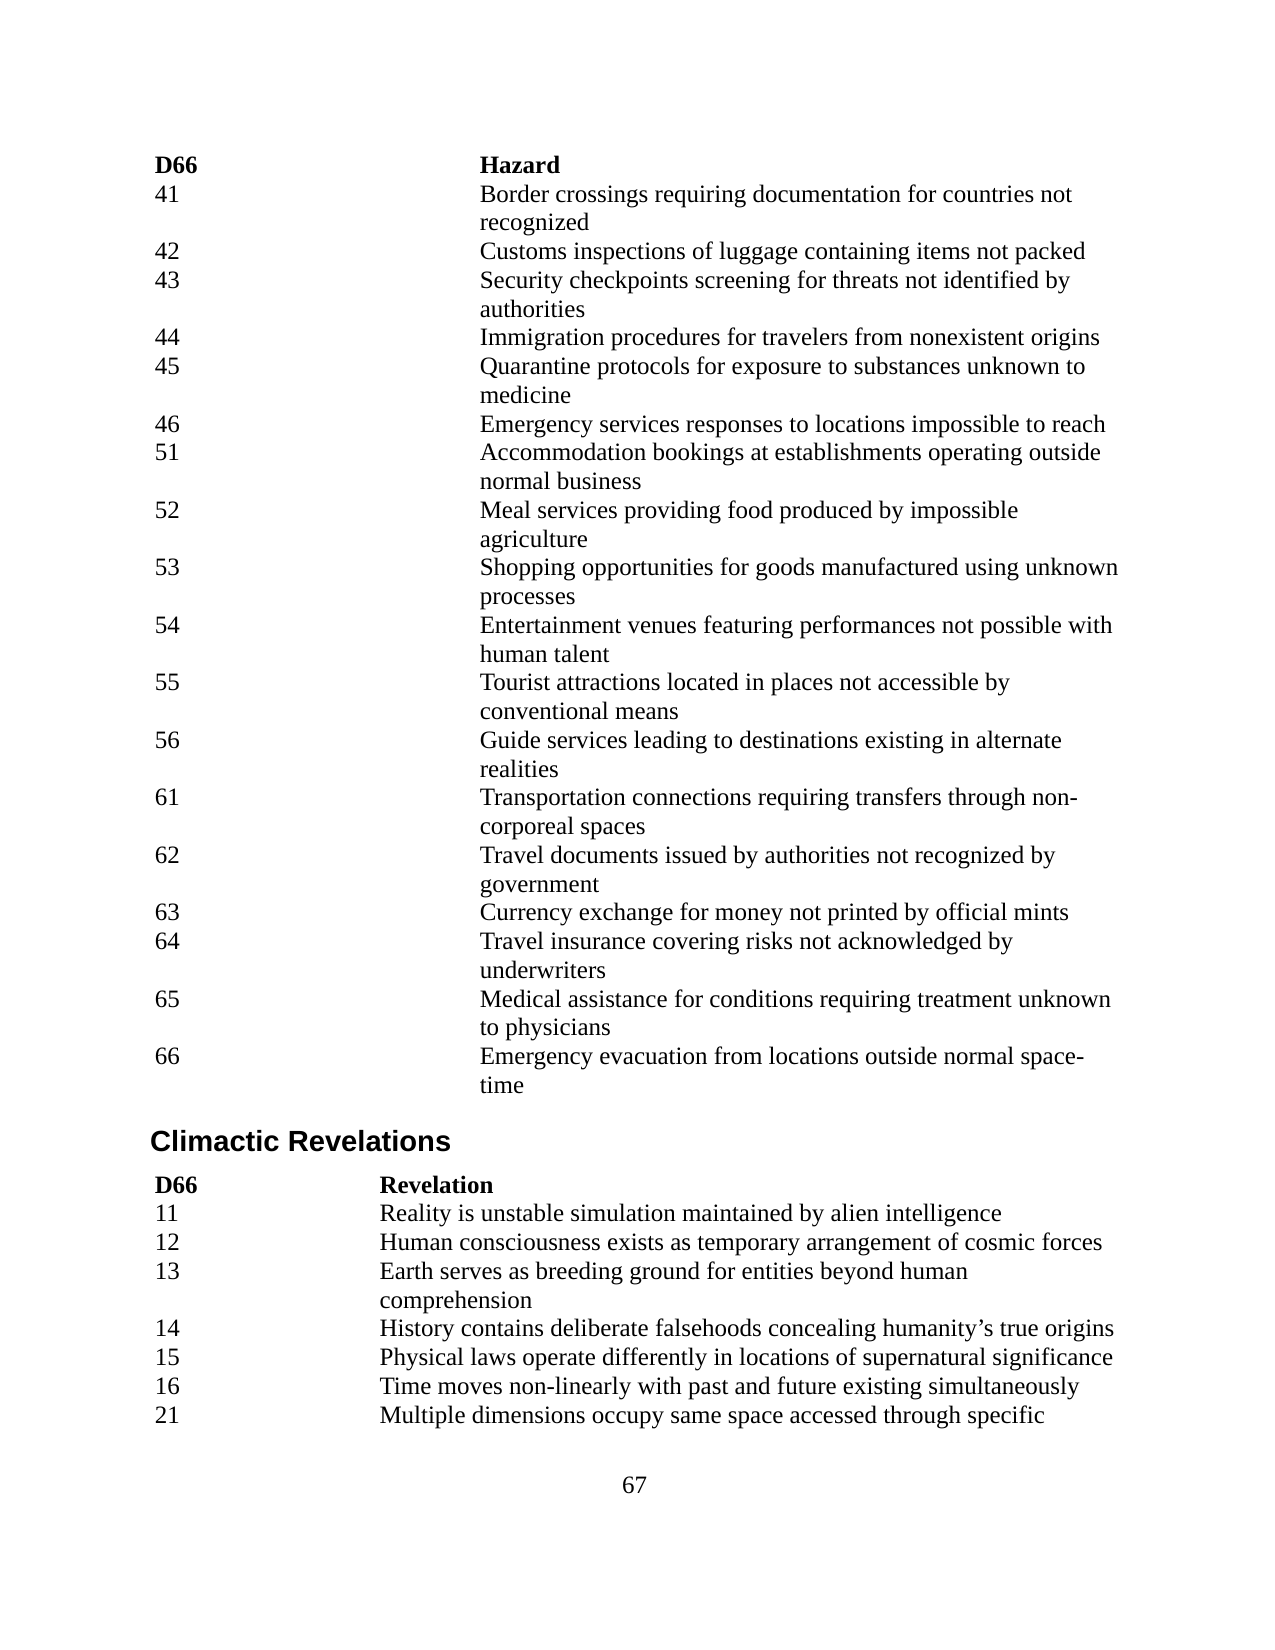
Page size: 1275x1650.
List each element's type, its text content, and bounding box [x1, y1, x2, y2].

table_header D66 [150, 150, 475, 179]
table_cell 61 [150, 783, 475, 840]
table_cell 53 [150, 553, 475, 610]
table_cell Transportation connections requiring transfers through non-corporeal spaces [475, 783, 1125, 840]
table_cell Emergency services responses to locations impossible to reach [475, 409, 1125, 437]
table_cell Quarantine protocols for exposure to substances unknown to medicine [475, 351, 1125, 409]
table_cell Meal services providing food produced by impossible agriculture [475, 495, 1125, 552]
table_cell Reality is unstable simulation maintained by alien intelligence [375, 1199, 1125, 1227]
table_cell Tourist attractions located in places not accessible by conventional means [475, 668, 1125, 725]
table_cell 42 [150, 236, 475, 265]
table_header Revelation [375, 1170, 1125, 1198]
table_cell Shopping opportunities for goods manufactured using unknown processes [475, 553, 1125, 610]
table_cell 41 [150, 179, 475, 236]
table_cell Border crossings requiring documentation for countries not recognized [475, 179, 1125, 236]
table_cell 12 [150, 1227, 375, 1256]
table_cell 45 [150, 351, 475, 409]
table_cell 46 [150, 409, 475, 437]
table_cell Entertainment venues featuring performances not possible with human talent [475, 610, 1125, 667]
table_header D66 [150, 1170, 375, 1198]
table_cell Human consciousness exists as temporary arrangement of cosmic forces [375, 1227, 1125, 1256]
subtitle Climactic Revelations [150, 1124, 1125, 1157]
table_cell 15 [150, 1342, 375, 1371]
table_cell 44 [150, 323, 475, 351]
table_cell 65 [150, 984, 475, 1041]
table_cell 52 [150, 495, 475, 552]
table_cell 55 [150, 668, 475, 725]
table_cell 54 [150, 610, 475, 667]
table_cell 64 [150, 926, 475, 984]
table_cell Earth serves as breeding ground for entities beyond human comprehension [375, 1256, 1125, 1313]
table_cell Currency exchange for money not printed by official mints [475, 898, 1125, 926]
table_header Hazard [475, 150, 1125, 179]
table_cell 63 [150, 898, 475, 926]
table_cell Customs inspections of luggage containing items not packed [475, 236, 1125, 265]
table_cell Security checkpoints screening for threats not identified by authorities [475, 265, 1125, 322]
table_cell History contains deliberate falsehoods concealing humanity’s true origins [375, 1314, 1125, 1342]
table_cell 11 [150, 1199, 375, 1227]
table_cell Travel documents issued by authorities not recognized by government [475, 840, 1125, 897]
table_cell Guide services leading to destinations existing in alternate realities [475, 725, 1125, 782]
table_cell 13 [150, 1256, 375, 1313]
table_cell 43 [150, 265, 475, 322]
table_cell Emergency evacuation from locations outside normal space-time [475, 1041, 1125, 1099]
table_cell Travel insurance covering risks not acknowledged by underwriters [475, 926, 1125, 984]
table_cell Medical assistance for conditions requiring treatment unknown to physicians [475, 984, 1125, 1041]
table_cell 51 [150, 438, 475, 495]
table_cell 62 [150, 840, 475, 897]
table_cell Multiple dimensions occupy same space accessed through specific [375, 1400, 1125, 1428]
table_cell 56 [150, 725, 475, 782]
table_cell 66 [150, 1041, 475, 1099]
table_cell Physical laws operate differently in locations of supernatural significance [375, 1342, 1125, 1371]
table_cell Immigration procedures for travelers from nonexistent origins [475, 323, 1125, 351]
table_cell Time moves non-linearly with past and future existing simultaneously [375, 1371, 1125, 1400]
table_cell 21 [150, 1400, 375, 1428]
table_cell 16 [150, 1371, 375, 1400]
table_cell 14 [150, 1314, 375, 1342]
table_cell Accommodation bookings at establishments operating outside normal business [475, 438, 1125, 495]
